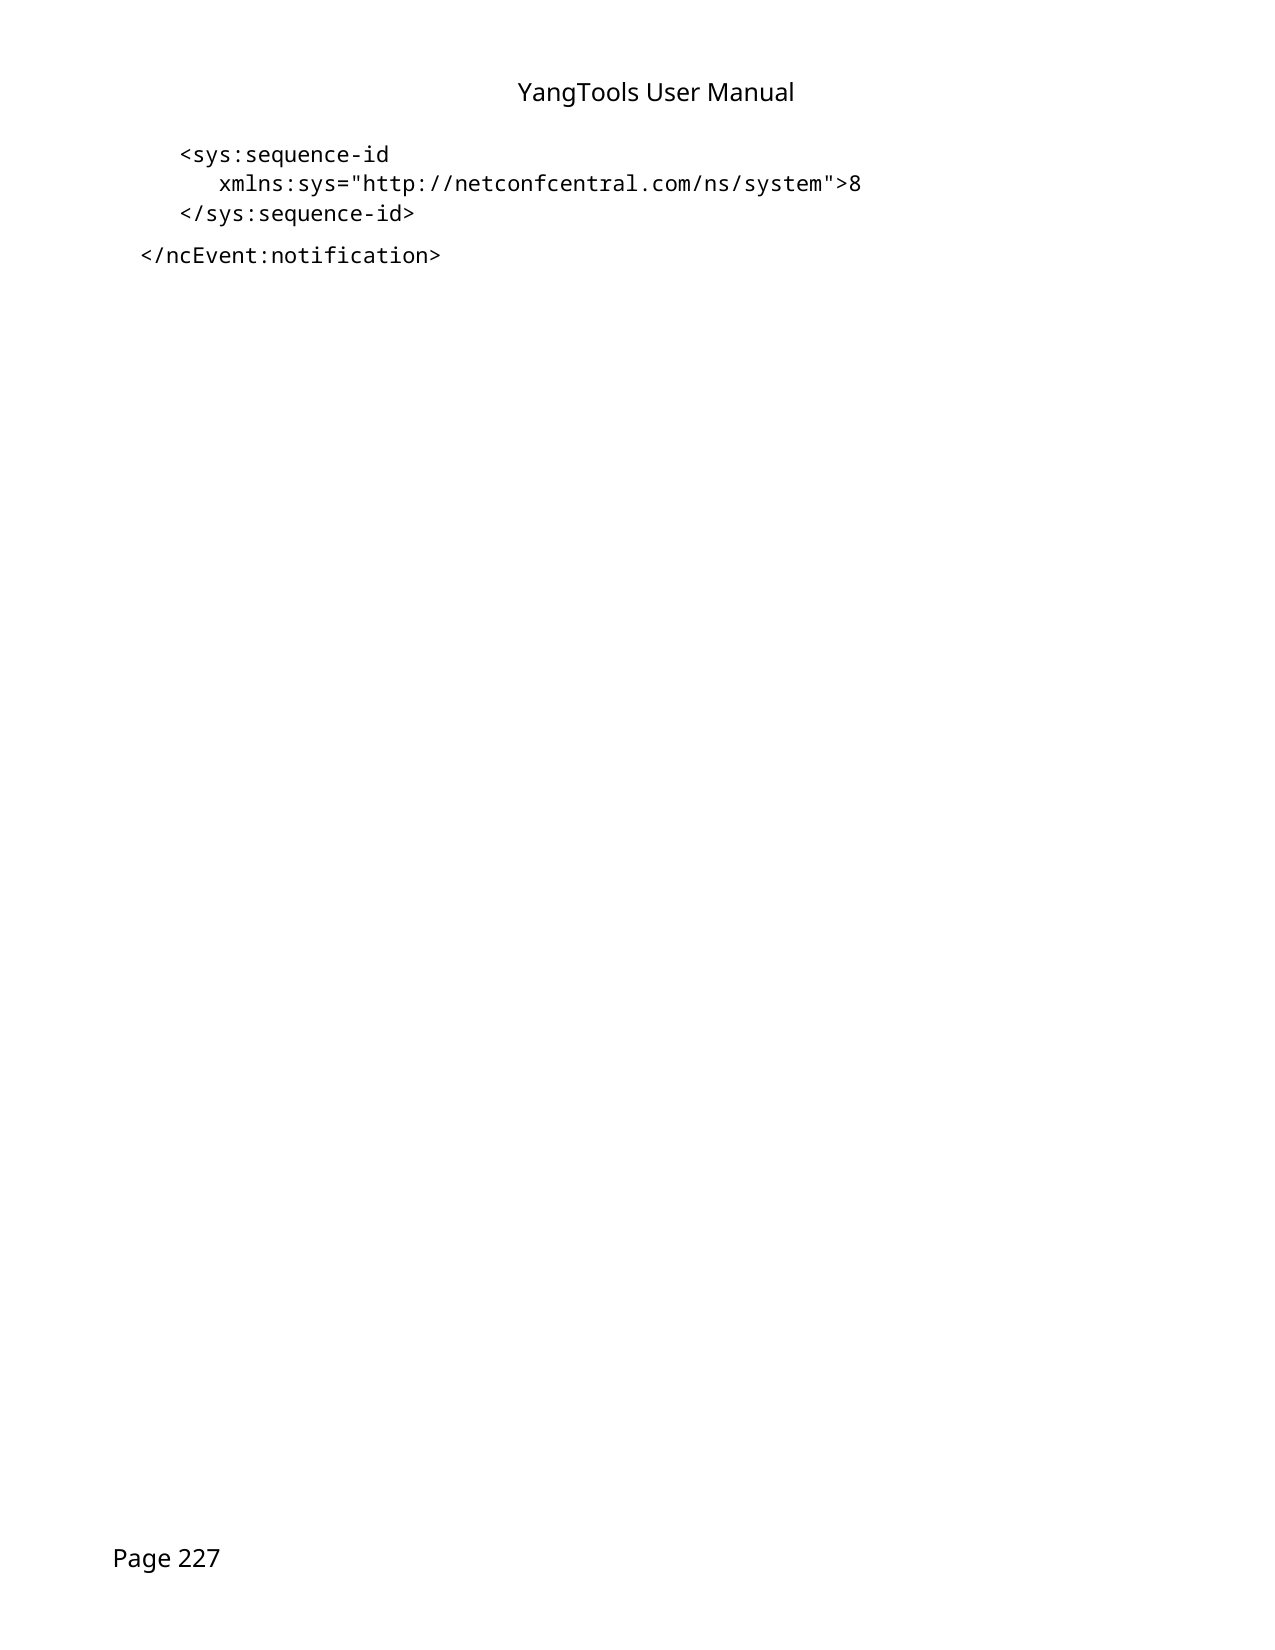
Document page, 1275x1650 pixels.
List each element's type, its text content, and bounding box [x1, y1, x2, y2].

text </ncEvent:notification> [139, 240, 1200, 270]
text <sys:sequence-id xmlns:sys="http://netconfcentral.com/ns/system">8 </sys:sequence-id> [139, 138, 1200, 228]
